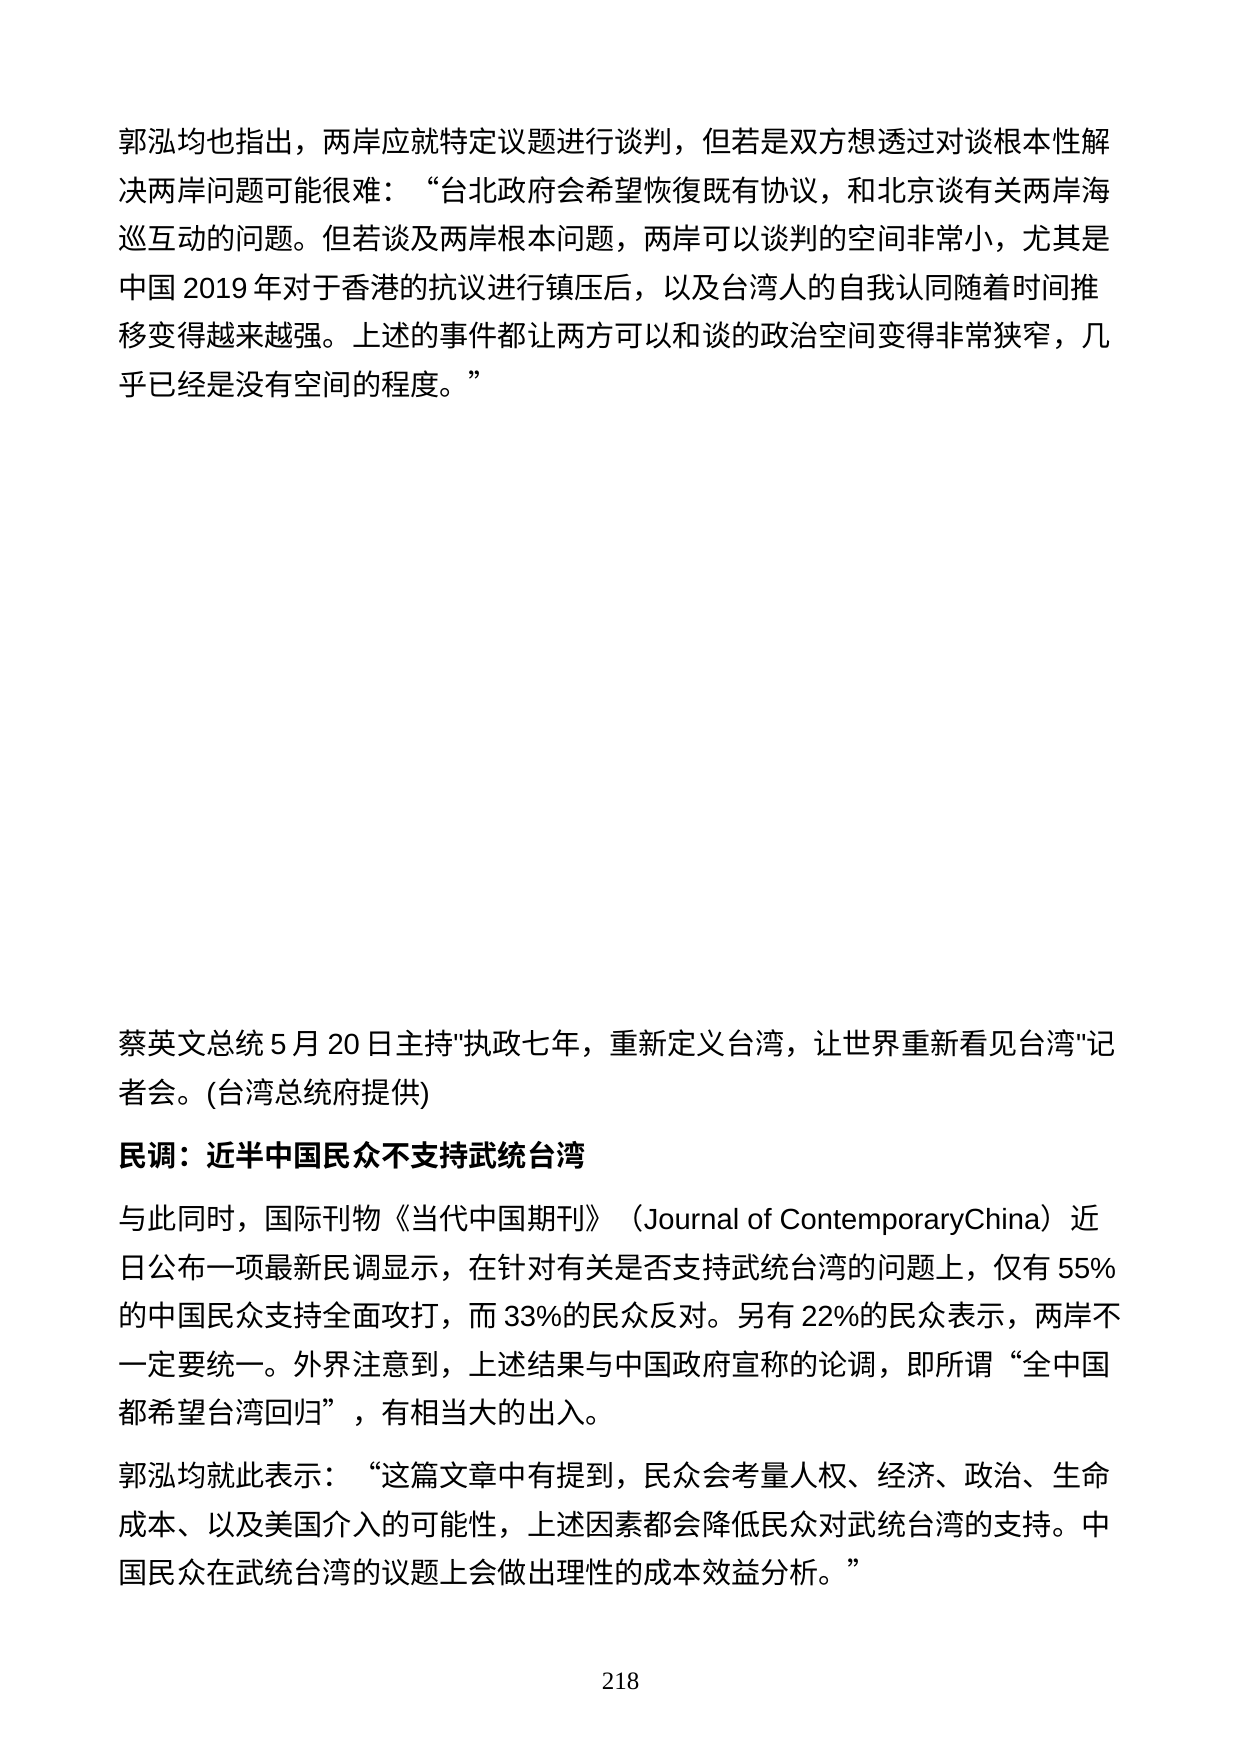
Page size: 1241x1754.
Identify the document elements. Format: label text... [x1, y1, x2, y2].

text 民调：近半中国民众不支持武统台湾 [118, 1133, 1122, 1175]
text 蔡英文总统5月20日主持"执政七年，重新定义台湾，让世界重新看见台湾"记者会。(台湾总统府提供) [118, 424, 1122, 1112]
text 郭泓均就此表示：“这篇文章中有提到，民众会考量人权、经济、政治、生命成本、以及美国介入的可能性，上述因素都会降低民众对武统台湾的支持。中国民众在武统台湾的议题上会做出理性的成本效益分析。” [118, 1453, 1122, 1592]
text 郭泓均也指出，两岸应就特定议题进行谈判，但若是双方想透过对谈根本性解决两岸问题可能很难：“台北政府会希望恢復既有协议，和北京谈有关两岸海巡互动的问题。但若谈及两岸根本问题，两岸可以谈判的空间非常小，尤其是中国2019年对于香港的抗议进行镇压后，以及台湾人的自我认同随着时间推移变得越来越强。上述的事件都让两方可以和谈的政治空间变得非常狭窄，几乎已经是没有空间的程度。” [118, 118, 1122, 403]
text 与此同时，国际刊物《当代中国期刊》（Journal of ContemporaryChina）近日公布一项最新民调显示，在针对有关是否支持武统台湾的问题上，仅有55%的中国民众支持全面攻打，而33%的民众反对。另有22%的民众表示，两岸不一定要统一。外界注意到，上述结果与中国政府宣称的论调，即所谓“全中国都希望台湾回归”，有相当大的出入。 [118, 1196, 1122, 1432]
